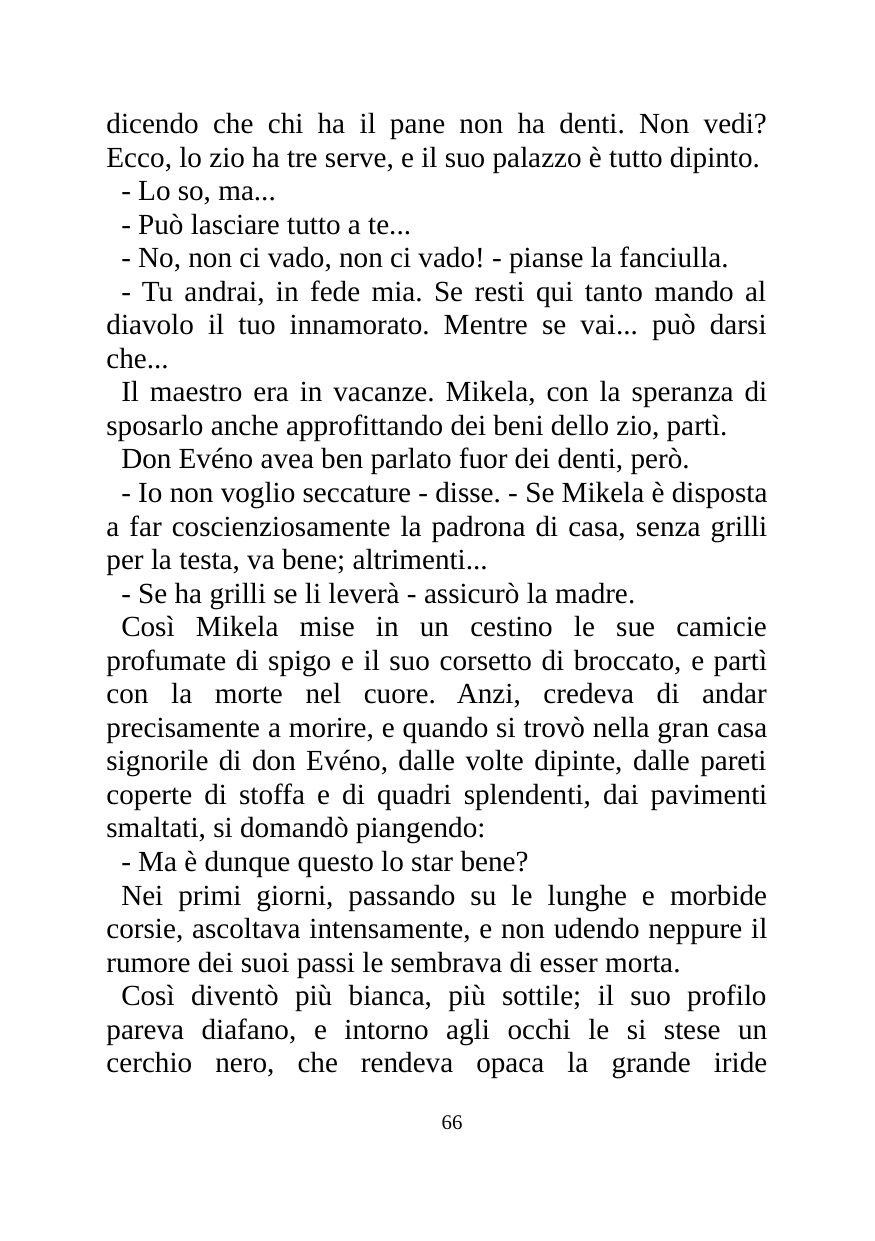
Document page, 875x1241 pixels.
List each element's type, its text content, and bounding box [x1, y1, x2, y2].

text - No, non ci vado, non ci vado! - pianse la fanciulla. [106, 240, 768, 274]
text Don Evéno avea ben parlato fuor dei denti, però. [106, 442, 768, 475]
text - Ma è dunque questo lo star bene? [106, 844, 768, 878]
text - Può lasciare tutto a te... [106, 207, 768, 240]
text - Tu andrai, in fede mia. Se resti qui tanto mando al diavolo il tuo innamorato. Mentre se vai... può darsi che... [106, 274, 768, 374]
text Così diventò più bianca, più sottile; il suo profilo pareva diafano, e intorno agli occhi le si stese un cerchio nero, che rendeva opaca la grande iride [106, 978, 768, 1079]
text Il maestro era in vacanze. Mikela, con la speranza di sposarlo anche approfittando dei beni dello zio, partì. [106, 374, 768, 442]
text dicendo che chi ha il pane non ha denti. Non vedi? Ecco, lo zio ha tre serve, e il suo palazzo è tutto dipinto. [106, 106, 768, 173]
text Nei primi giorni, passando su le lunghe e morbide corsie, ascoltava intensamente, e non udendo neppure il rumore dei suoi passi le sembrava di esser morta. [106, 878, 768, 978]
text - Lo so, ma... [106, 173, 768, 207]
text - Io non voglio seccature - disse. - Se Mikela è disposta a far coscienziosamente la padrona di casa, senza grilli per la testa, va bene; altrimenti... [106, 475, 768, 576]
text Così Mikela mise in un cestino le sue camicie profumate di spigo e il suo corsetto di broccato, e partì con la morte nel cuore. Anzi, credeva di andar precisamente a morire, e quando si trovò nella gran casa signorile di don Evéno, dalle volte dipinte, dalle pareti coperte di stoffa e di quadri splendenti, dai pavimenti smaltati, si domandò piangendo: [106, 609, 768, 844]
text - Se ha grilli se li leverà - assicurò la madre. [106, 576, 768, 609]
